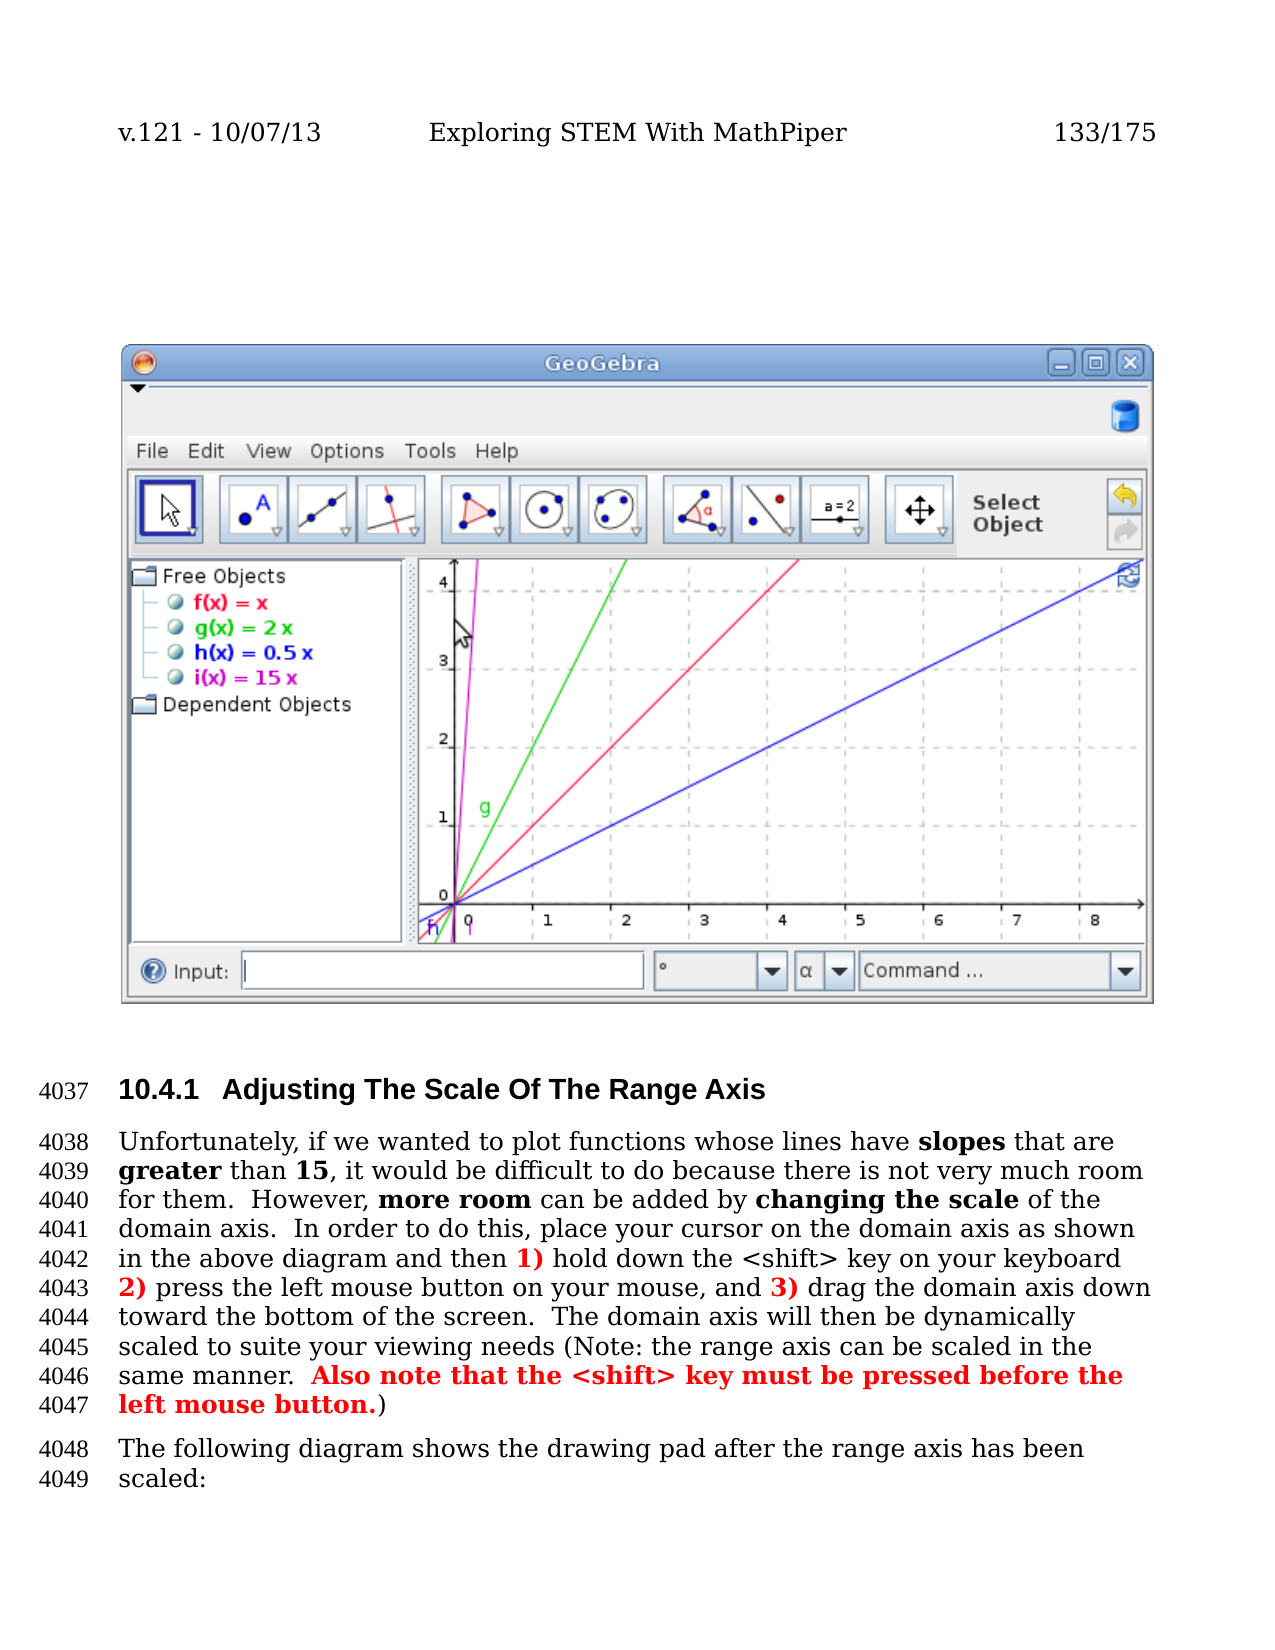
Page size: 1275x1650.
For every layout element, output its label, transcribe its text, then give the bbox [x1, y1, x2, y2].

subtitle Adjusting The Scale Of The Range Axis [118, 1072, 1157, 1106]
picture [121, 344, 1154, 1004]
text The following diagram shows the drawing pad after the range axis has been scaled: [118, 1435, 1157, 1493]
text Unfortunately, if we wanted to plot functions whose lines have slopes that are greater than 15, it would be difficult to do because there is not very much room for them. However, more room can be added by changing the scale of the domain axis. In order to do this, place your cursor on the domain axis as shown in the above diagram and then 1) hold down the <shift> key on your keyboard 2) press the left mouse button on your mouse, and 3) drag the domain axis down toward the bottom of the screen. The domain axis will then be dynamically scaled to suite your viewing needs (Note: the range axis can be scaled in the same manner. Also note that the <shift> key must be pressed before the left mouse button.) [118, 1127, 1157, 1420]
